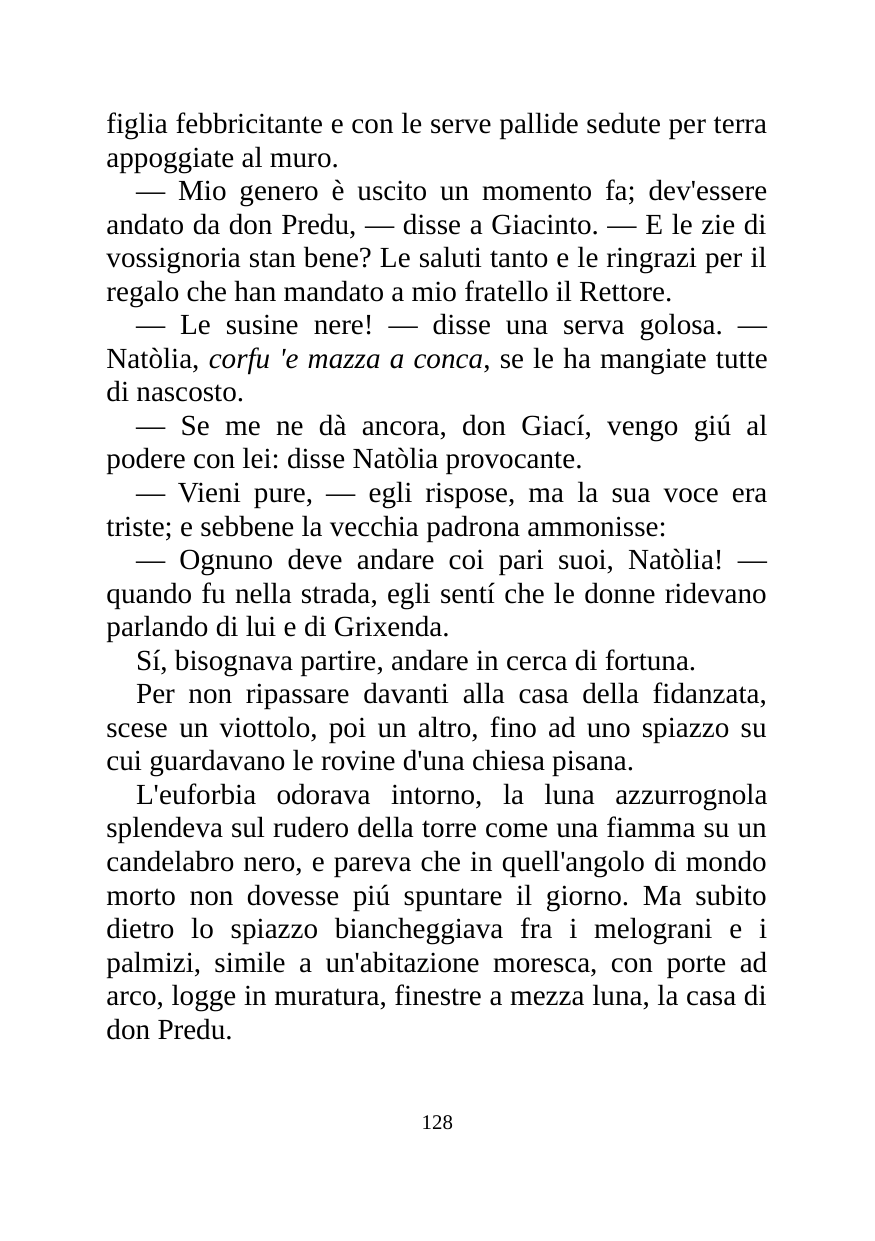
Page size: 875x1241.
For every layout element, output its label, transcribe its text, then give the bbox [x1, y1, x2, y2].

text — Vieni pure, — egli rispose, ma la sua voce era triste; e sebbene la vecchia padrona ammonisse: [106, 475, 768, 542]
text figlia febbricitante e con le serve pallide sedute per terra appoggiate al muro. [106, 106, 768, 173]
text Sí, bisognava partire, andare in cerca di fortuna. [106, 643, 768, 676]
text L'euforbia odorava intorno, la luna azzurrognola splendeva sul rudero della torre come una fiamma su un candelabro nero, e pareva che in quell'angolo di mondo morto non dovesse piú spuntare il giorno. Ma subito dietro lo spiazzo biancheggiava fra i melograni e i palmizi, simile a un'abitazione moresca, con porte ad arco, logge in muratura, finestre a mezza luna, la casa di don Predu. [106, 777, 768, 1045]
text — Ognuno deve andare coi pari suoi, Natòlia! — quando fu nella strada, egli sentí che le donne ridevano parlando di lui e di Grixenda. [106, 542, 768, 643]
text — Se me ne dà ancora, don Giací, vengo giú al podere con lei: disse Natòlia provocante. [106, 408, 768, 475]
text — Mio genero è uscito un momento fa; dev'essere andato da don Predu, — disse a Giacinto. — E le zie di vossignoria stan bene? Le saluti tanto e le ringrazi per il regalo che han mandato a mio fratello il Rettore. [106, 173, 768, 307]
text Per non ripassare davanti alla casa della fidanzata, scese un viottolo, poi un altro, fino ad uno spiazzo su cui guardavano le rovine d'una chiesa pisana. [106, 676, 768, 777]
text — Le susine nere! — disse una serva golosa. — Natòlia, corfu 'e mazza a conca, se le ha mangiate tutte di nascosto. [106, 307, 768, 408]
